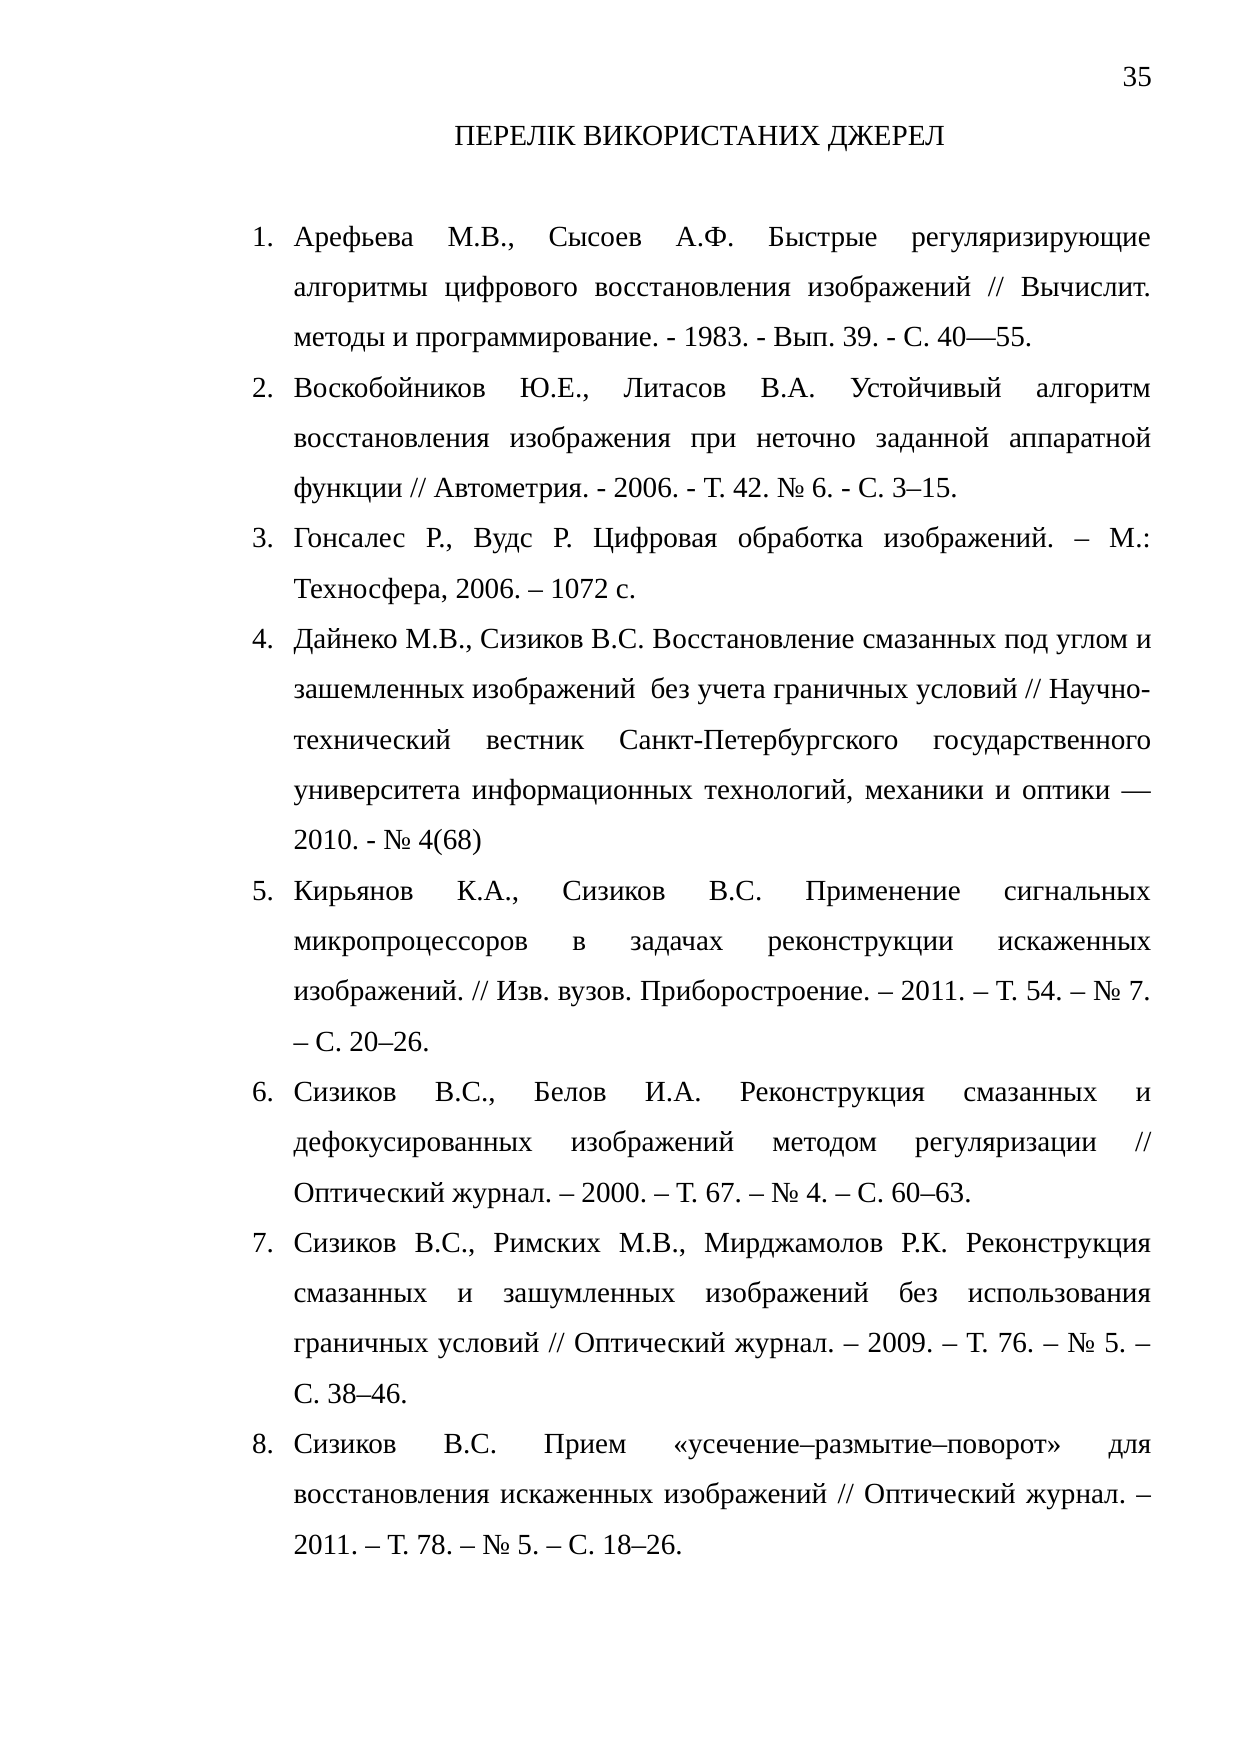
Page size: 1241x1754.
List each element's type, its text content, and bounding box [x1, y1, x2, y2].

list Сизиков В.С. Прием «усечение–размытие–поворот» для восстановления искаженных изображений // Оптический журнал. – 2011. – Т. 78. – № 5. – С. 18–26. [252, 1426, 1152, 1560]
list Дайнеко М.В., Сизиков В.С. Восстановление смазанных под углом и зашемленных изображений без учета граничных условий // Научно-технический вестник Санкт-Петербургского государственного университета информационных технологий, механики и оптики — 2010. - № 4(68) [252, 621, 1152, 856]
list Сизиков В.С., Белов И.А. Реконструкция смазанных и дефокусированных изображений методом регуляризации // Оптический журнал. – 2000. – Т. 67. – № 4. – С. 60–63. [252, 1074, 1152, 1208]
list Арефьева М.В., Сысоев А.Ф. Быстрые регуляризирующие алгоритмы цифрового восстановления изображений // Вычислит. методы и программирование. - 1983. - Вып. 39. - С. 40—55. [252, 219, 1152, 353]
list Воскобойников Ю.Е., Литасов В.А. Устойчивый алгоритм восстановления изображения при неточно заданной аппаратной функции // Автометрия. - 2006. - Т. 42. № 6. - С. 3–15. [252, 370, 1152, 504]
list Гонсалес Р., Вудс Р. Цифровая обработка изображений. – М.: Техносфера, 2006. – 1072 с. [252, 521, 1152, 604]
list Кирьянов К.А., Сизиков В.С. Применение сигнальных микропроцессоров в задачах реконструкции искаженных изображений. // Изв. вузов. Приборостроение. – 2011. – Т. 54. – № 7. – С. 20–26. [252, 873, 1152, 1057]
text ПЕРЕЛІК ВИКОРИСТАНИХ ДЖЕРЕЛ [177, 118, 1152, 152]
list Сизиков В.С., Римских М.В., Мирджамолов Р.К. Реконструкция смазанных и зашумленных изображений без использования граничных условий // Оптический журнал. – 2009. – Т. 76. – № 5. – С. 38–46. [252, 1225, 1152, 1409]
